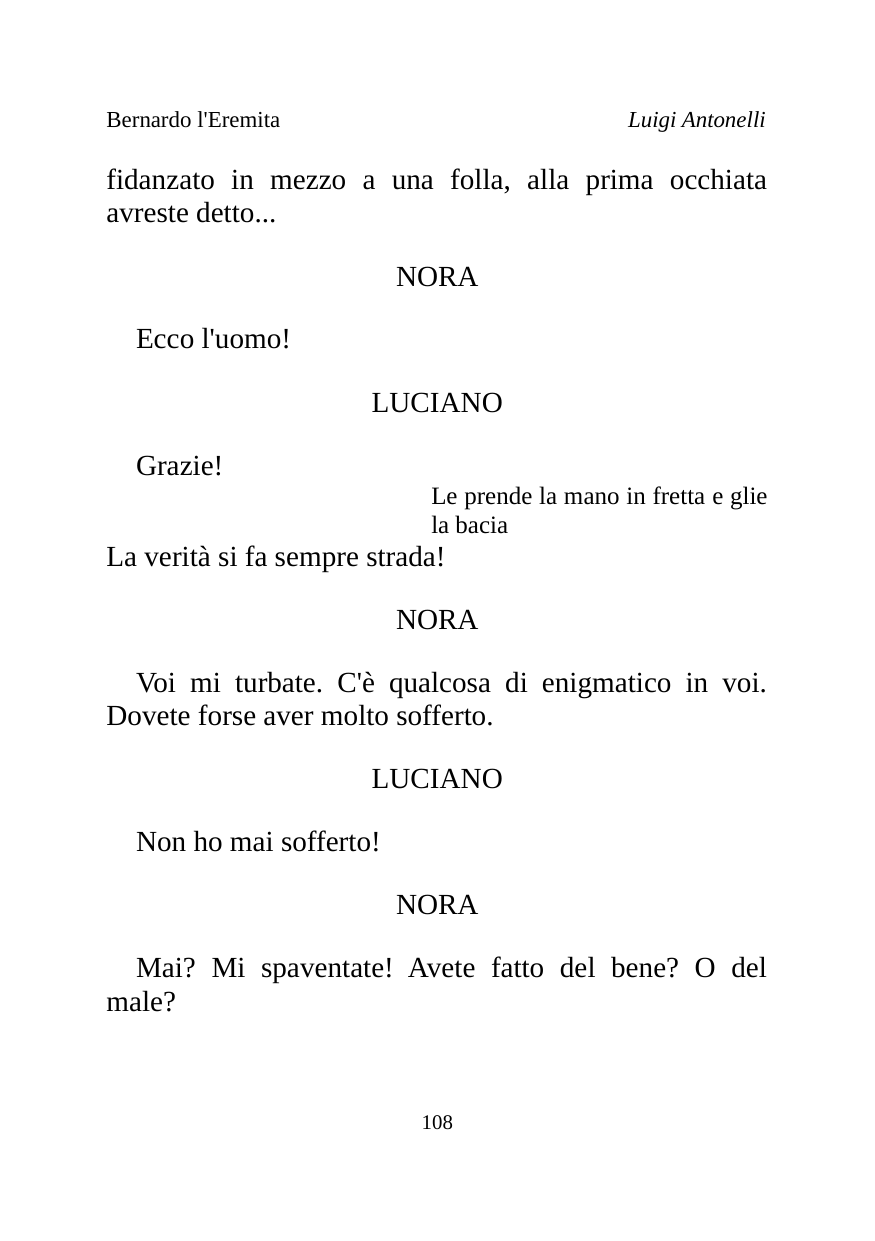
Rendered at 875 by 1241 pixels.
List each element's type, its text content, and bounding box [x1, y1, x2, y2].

text NORA [106, 259, 768, 292]
text NORA [106, 887, 768, 921]
text Voi mi turbate. C'è qualcosa di enigmatico in voi. Dovete forse aver molto sofferto. [106, 665, 768, 732]
text Ecco l'uomo! [106, 322, 768, 355]
text fidanzato in mezzo a una folla, alla prima occhiata avreste detto... [106, 162, 768, 229]
text LUCIANO [106, 385, 768, 418]
text NORA [106, 602, 768, 635]
text LUCIANO [106, 761, 768, 795]
text Mai? Mi spaventate! Avete fatto del bene? O del male? [106, 950, 768, 1017]
text Le prende la mano in fretta e glie la bacia [431, 481, 768, 539]
text Non ho mai sofferto! [106, 824, 768, 858]
text La verità si fa sempre strada! [106, 539, 768, 572]
text Grazie! [106, 448, 768, 481]
